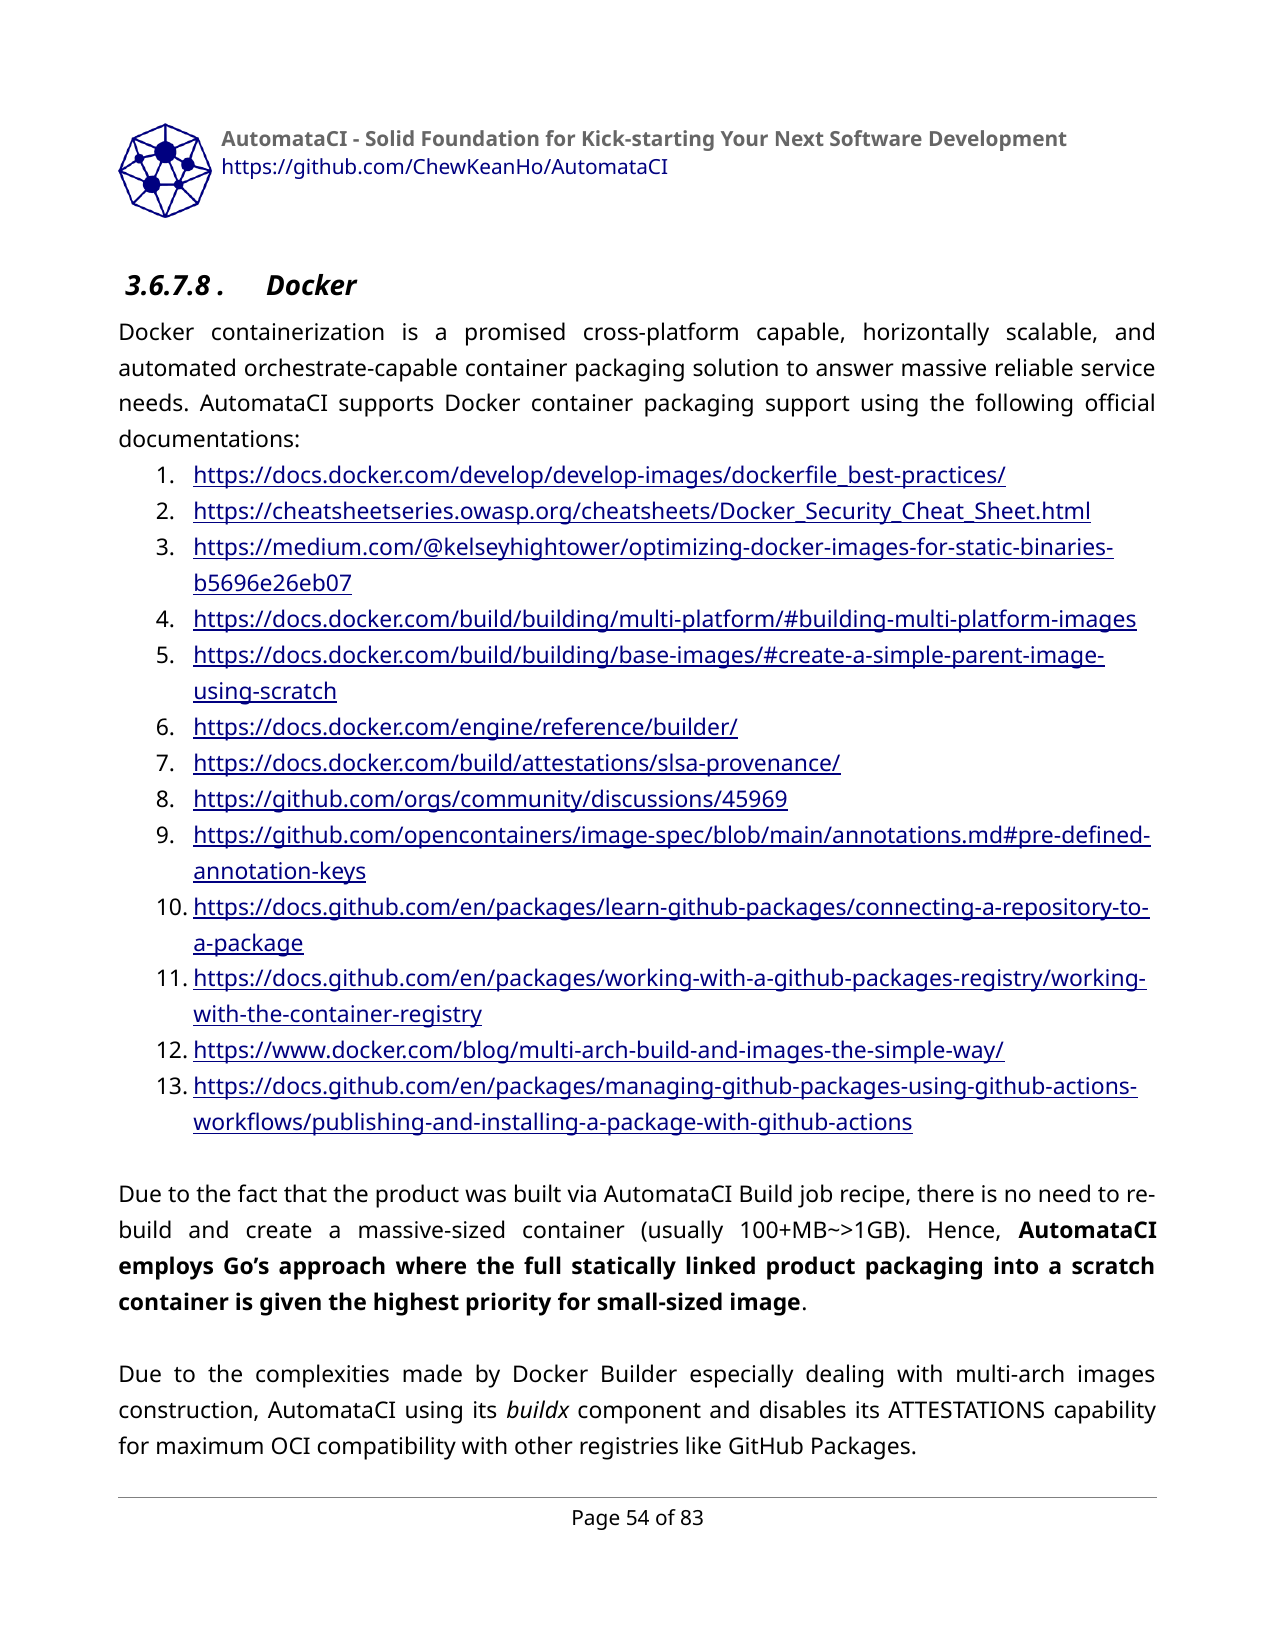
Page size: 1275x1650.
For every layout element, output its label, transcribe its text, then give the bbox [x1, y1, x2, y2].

list https://cheatsheetseries.owasp.org/cheatsheets/Docker_Security_Cheat_Sheet.html [156, 495, 1157, 526]
list https://medium.com/@kelseyhightower/optimizing-docker-images-for-static-binaries-b5696e26eb07 [156, 531, 1157, 598]
list https://docs.docker.com/build/building/base-images/#create-a-simple-parent-image-using-scratch [156, 639, 1157, 706]
text Docker containerization is a promised cross-platform capable, horizontally scalable, and automated orchestrate-capable container packaging solution to answer massive reliable service needs. AutomataCI supports Docker container packaging support using the following official documentations: [118, 316, 1157, 454]
text Due to the complexities made by Docker Builder especially dealing with multi-arch images construction, AutomataCI using its buildx component and disables its ATTESTATIONS capability for maximum OCI compatibility with other registries like GitHub Packages. [118, 1358, 1157, 1461]
list https://docs.docker.com/engine/reference/builder/ [156, 711, 1157, 742]
list https://docs.docker.com/build/attestations/slsa-provenance/ [156, 747, 1157, 778]
list https://github.com/opencontainers/image-spec/blob/main/annotations.md#pre-defined-annotation-keys [156, 819, 1157, 886]
list https://docs.github.com/en/packages/working-with-a-github-packages-registry/working-with-the-container-registry [156, 962, 1157, 1029]
picture [118, 123, 212, 218]
list https://docs.github.com/en/packages/managing-github-packages-using-github-actions-workflows/publishing-and-installing-a-package-with-github-actions [156, 1070, 1157, 1137]
list https://docs.docker.com/build/building/multi-platform/#building-multi-platform-images [156, 603, 1157, 634]
list https://github.com/orgs/community/discussions/45969 [156, 783, 1157, 814]
list https://www.docker.com/blog/multi-arch-build-and-images-the-simple-way/ [156, 1034, 1157, 1066]
subtitle Docker [118, 265, 1157, 303]
list https://docs.docker.com/develop/develop-images/dockerfile_best-practices/ [156, 459, 1157, 491]
text Due to the fact that the product was built via AutomataCI Build job recipe, there is no need to re-build and create a massive-sized container (usually 100+MB~>1GB). Hence, AutomataCI employs Go’s approach where the full statically linked product packaging into a scratch container is given the highest priority for small-sized image. [118, 1178, 1157, 1317]
list https://docs.github.com/en/packages/learn-github-packages/connecting-a-repository-to-a-package [156, 891, 1157, 958]
